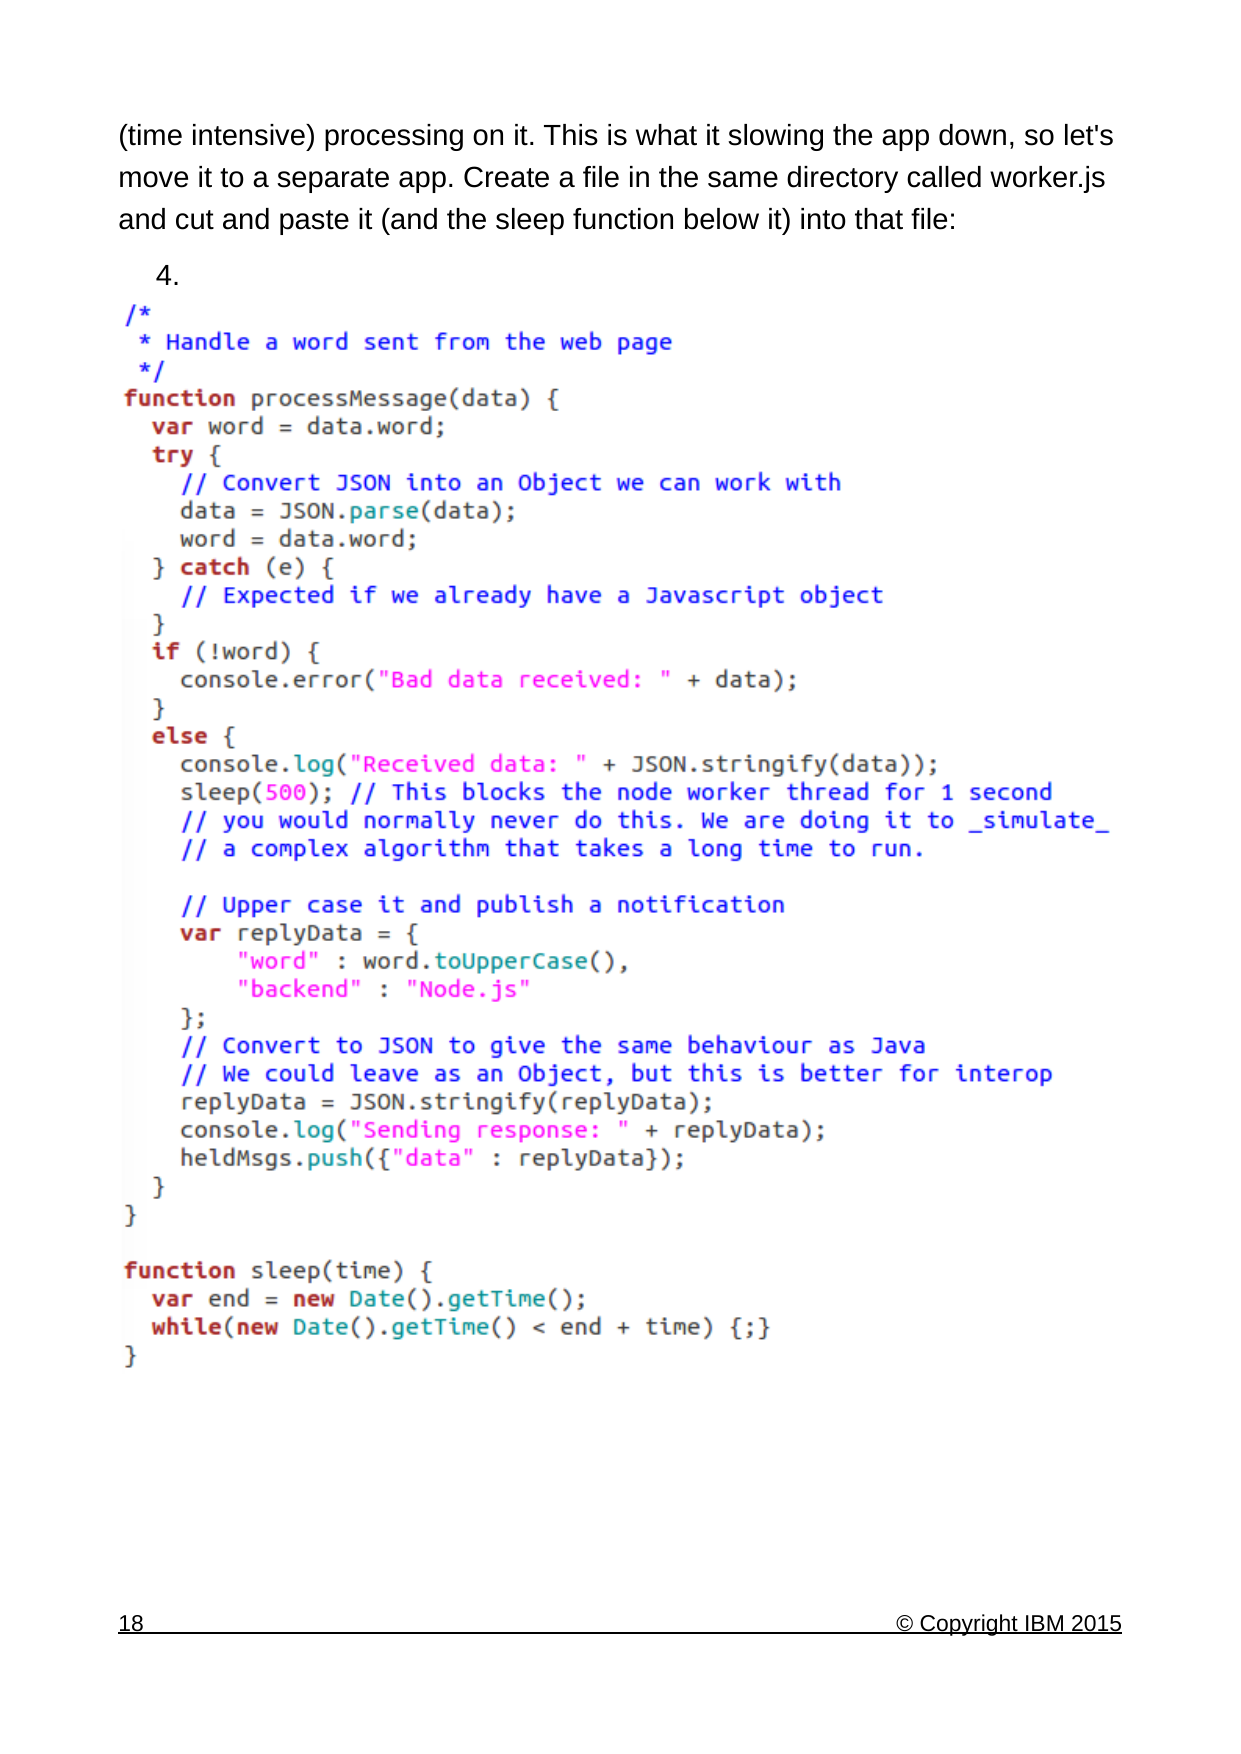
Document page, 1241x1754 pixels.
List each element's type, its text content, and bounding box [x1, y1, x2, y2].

picture [121, 300, 1119, 1374]
text (time intensive) processing on it. This is what it slowing the app down, so let's move it to a separate app. Create a file in the same directory called worker.js and cut and paste it (and the sleep function below it) into that file: [118, 118, 1122, 235]
